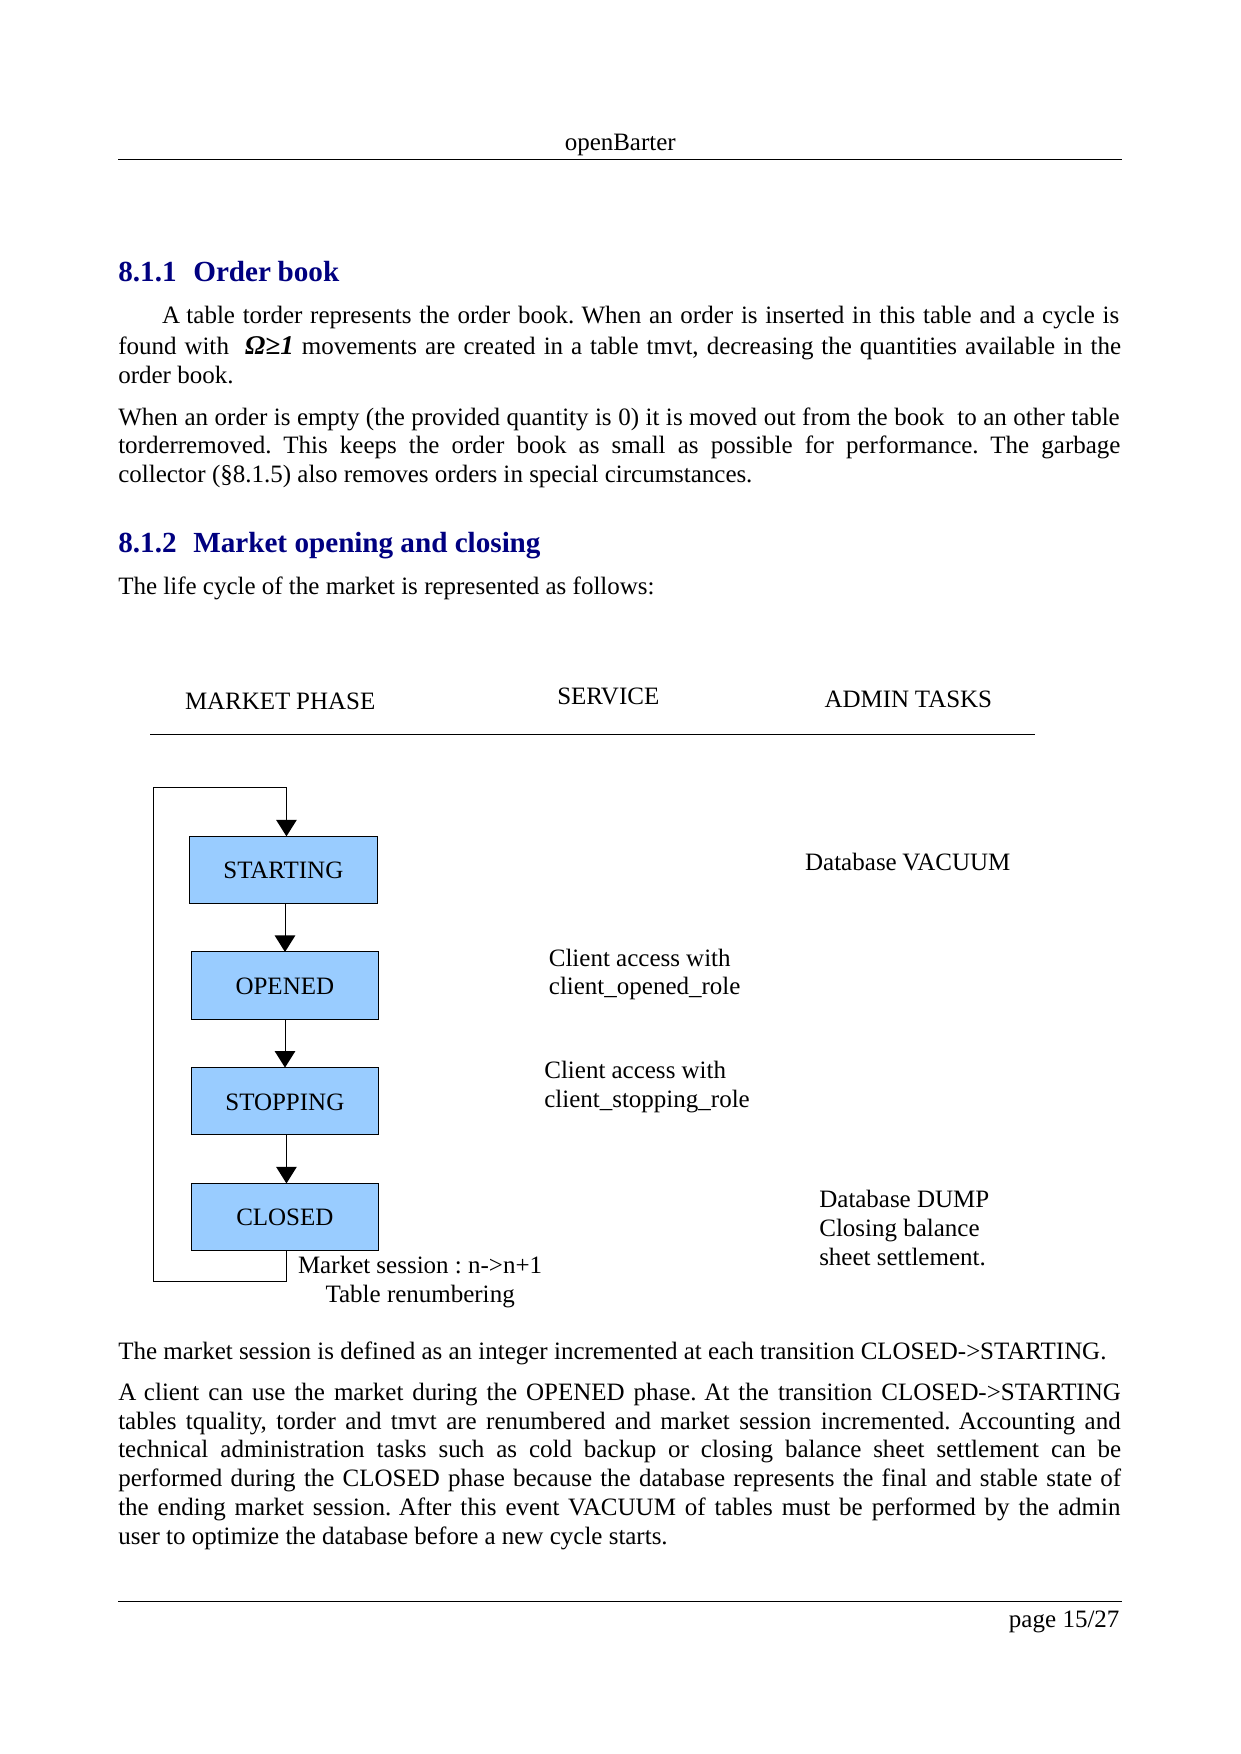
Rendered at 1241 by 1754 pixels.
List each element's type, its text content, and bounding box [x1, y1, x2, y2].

text A client can use the market during the OPENED phase. At the transition CLOSED->STARTING tables tquality, torder and tmvt are renumbered and market session incremented. Accounting and technical administration tasks such as cold backup or closing balance sheet settlement can be performed during the CLOSED phase because the database represents the final and stable state of the ending market session. After this event VACUUM of tables must be performed by the admin user to optimize the database before a new cycle starts. [118, 1377, 1122, 1549]
text The life cycle of the market is represented as follows: [118, 571, 1122, 600]
subtitle Market opening and closing [118, 525, 1122, 559]
subtitle Order book [118, 254, 1122, 288]
text When an order is empty (the provided quantity is 0) it is moved out from the book to an other table torderremoved. This keeps the order book as small as possible for performance. The garbage collector (§8.1.5) also removes orders in special circumstances. [118, 402, 1122, 488]
text A table torder represents the order book. When an order is inserted in this table and a cycle is found with Ω≥1 movements are created in a table tmvt, decreasing the quantities available in the order book. [118, 301, 1122, 389]
text The market session is defined as an integer incremented at each transition CLOSED->STARTING. [110, 613, 1122, 1364]
